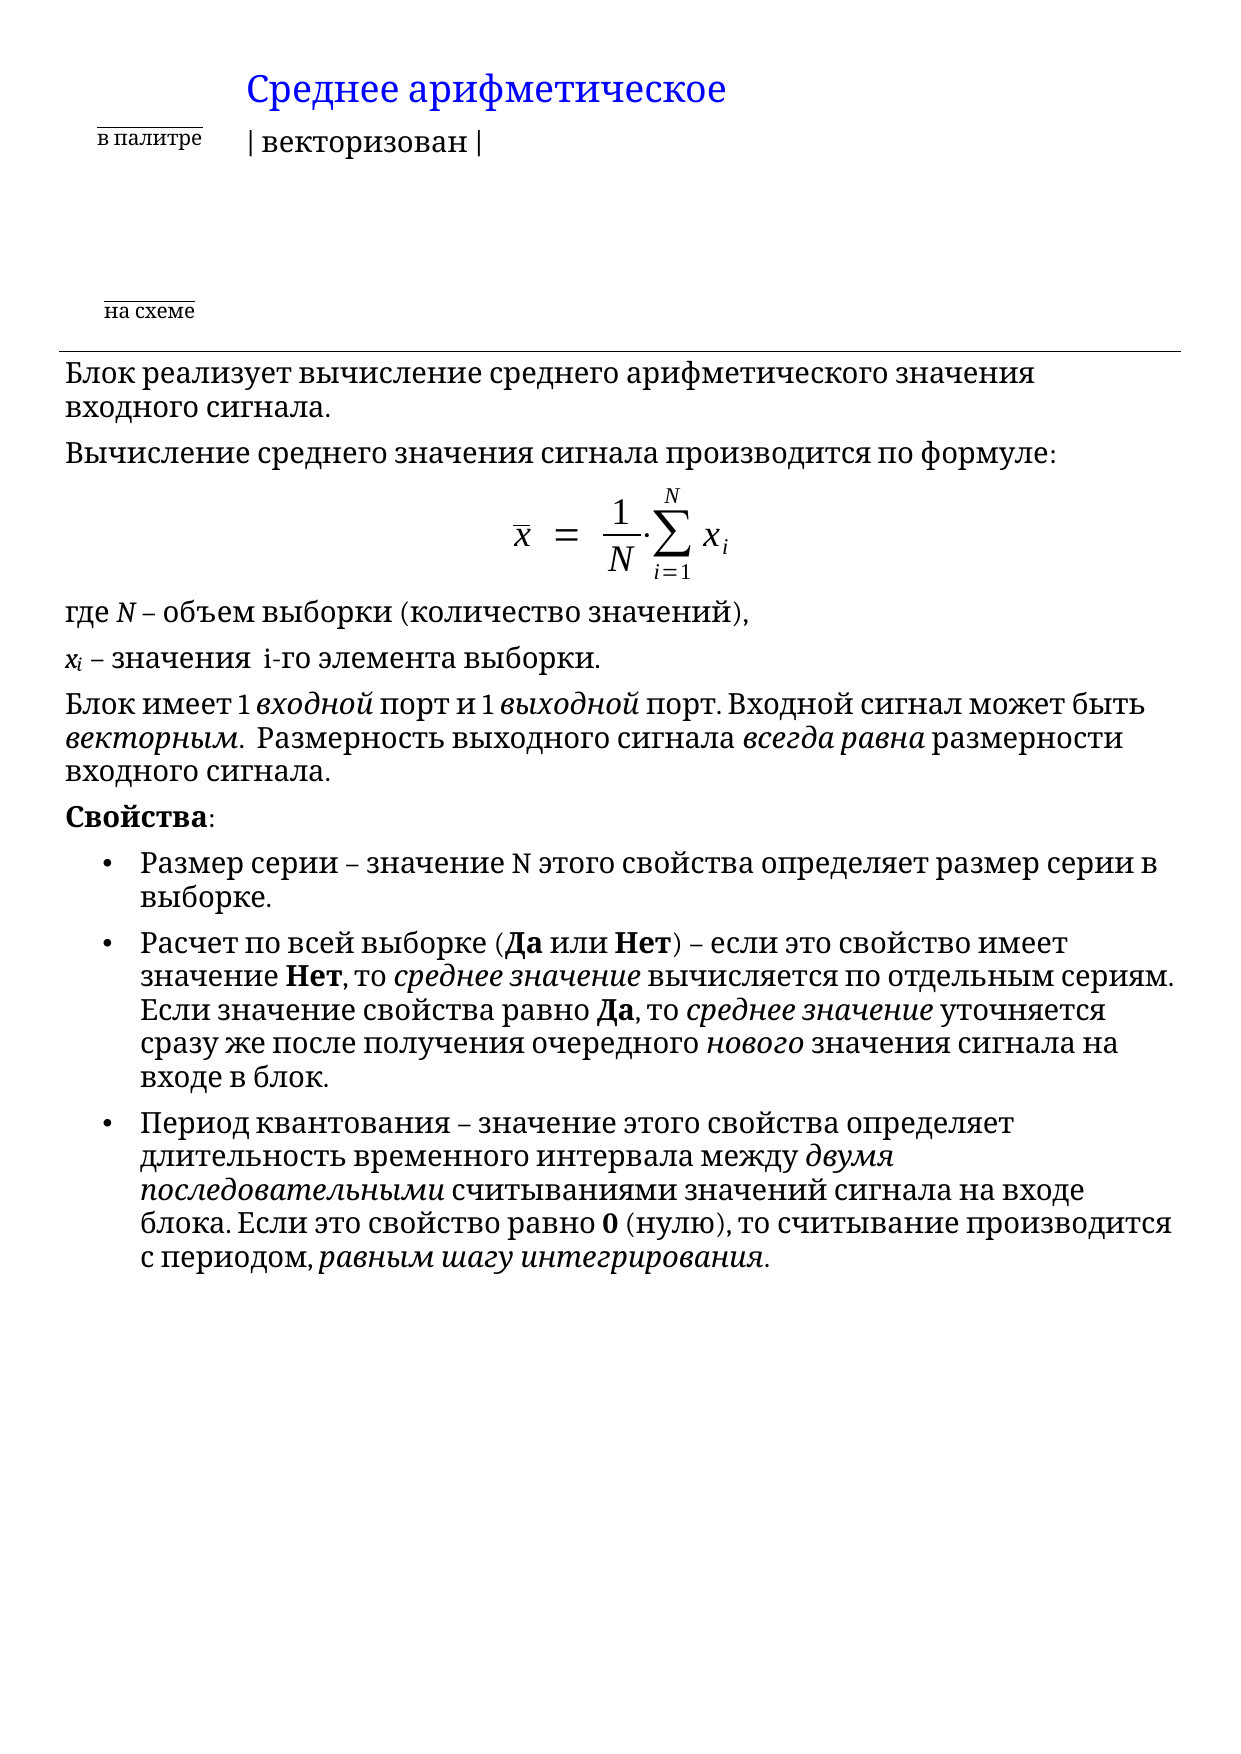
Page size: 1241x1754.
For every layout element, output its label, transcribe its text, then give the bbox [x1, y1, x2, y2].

table_cell [240, 294, 1181, 351]
table_cell | векторизован | [240, 121, 1181, 178]
table_cell в палитре [59, 121, 240, 178]
table_cell на схеме [59, 294, 240, 351]
table_header [59, 59, 240, 121]
table_header Среднее арифметическое [240, 59, 1181, 121]
table_cell Блок реализует вычисление среднего арифметического значения входного сигнала. Вычисление среднего значения сигнала производится по формуле: где N – объем выборки (количество значений), xᵢ – значения i-го элемента выборки. Блок имеет 1 входной порт и 1 выходной порт. Входной сигнал может быть векторным. Размерность выходного сигнала всегда равна размерности входного сигнала. Свойства: Размер серии – значение N этого свойства определяет размер серии в выборке. Расчет по всей выборке (Да или Нет) – если это свойство имеет значение Нет, то среднее значение вычисляется по отдельным сериям. Если значение свойства равно Да, то среднее значение уточняется сразу же после получения очередного нового значения сигнала на входе в блок. Период квантования – значение этого свойства определяет длительность временного интервала между двумя последовательными считываниями значений сигнала на входе блока. Если это свойство равно 0 (нулю), то считывание производится с периодом, равным шагу интегрирования. [59, 352, 1181, 1293]
table_cell [240, 178, 1181, 294]
table_cell [59, 178, 240, 294]
